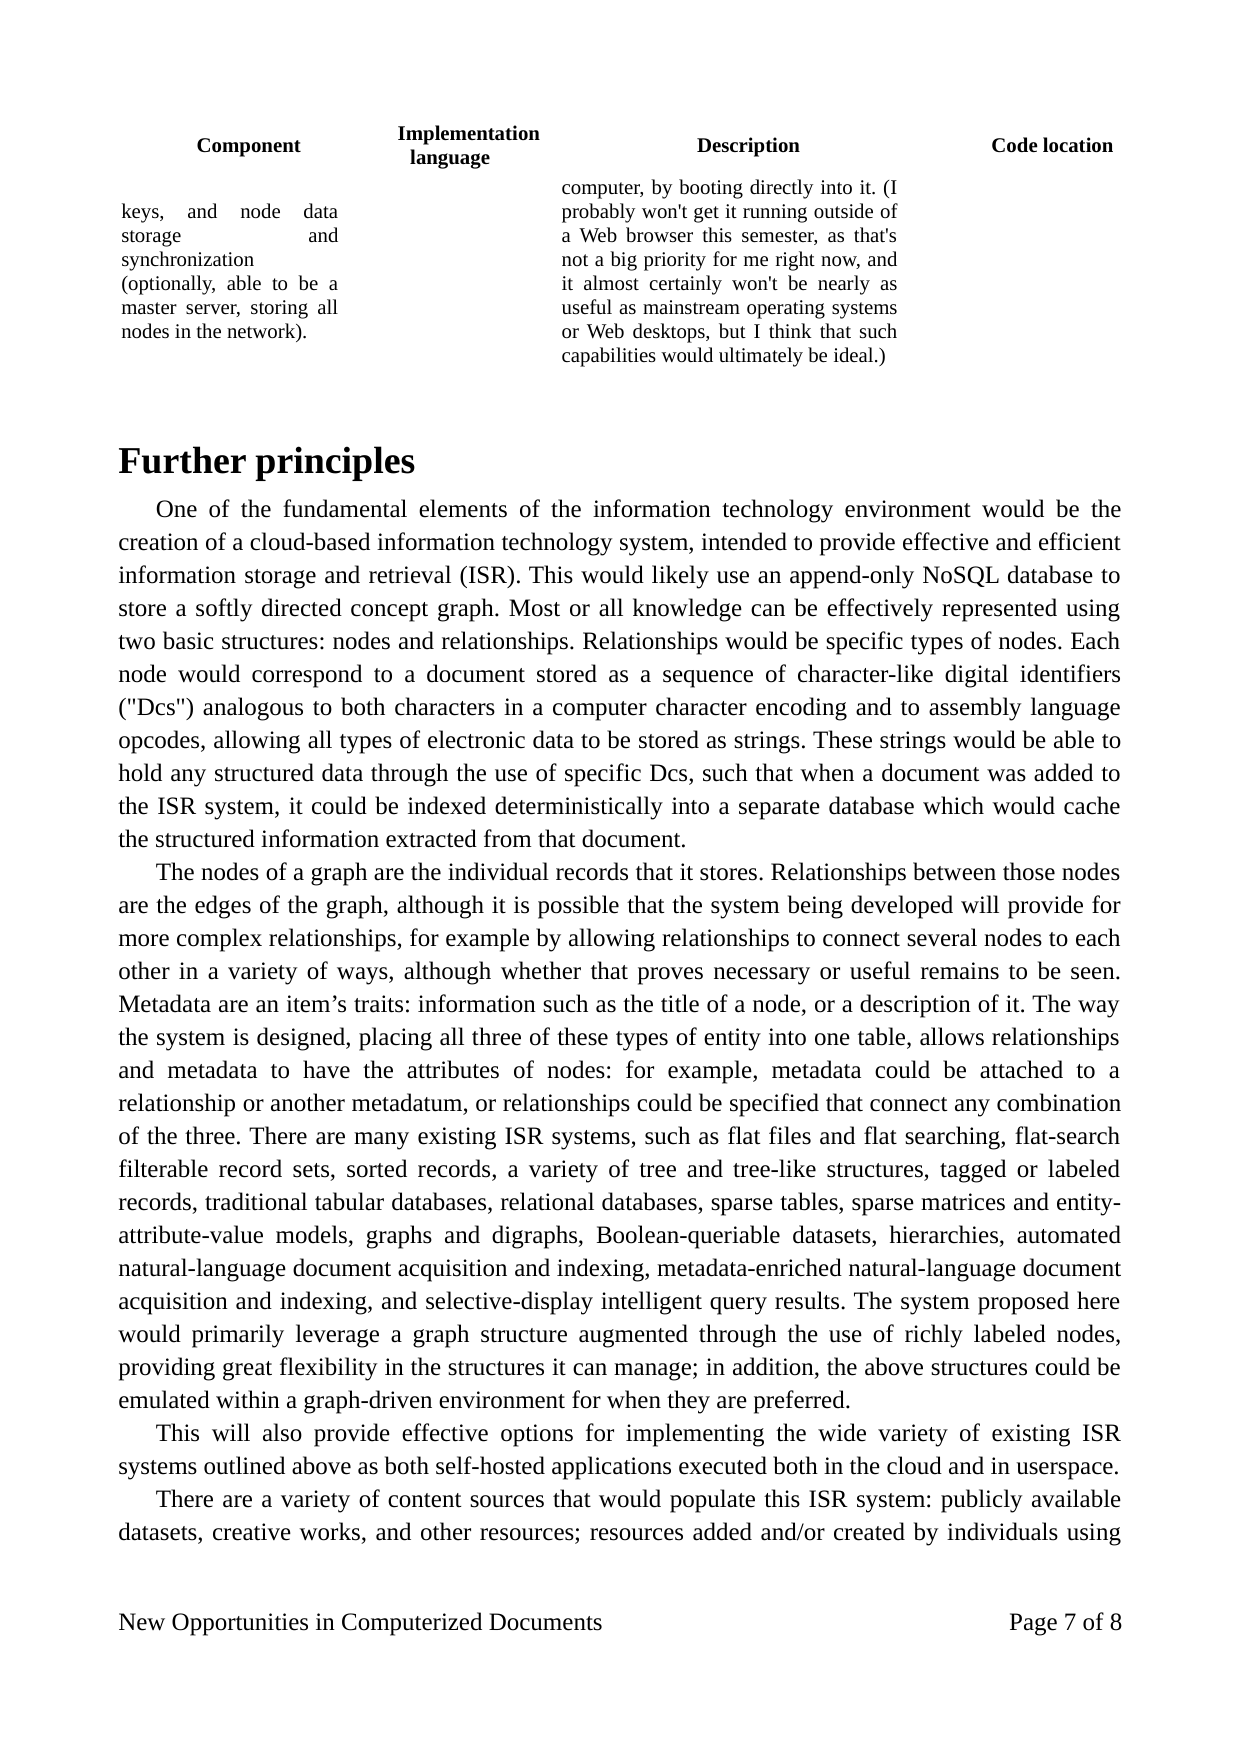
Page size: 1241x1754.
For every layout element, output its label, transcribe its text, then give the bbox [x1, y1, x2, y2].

table_cell computer, by booting directly into it. (I probably won't get it running outside of a Web browser this semester, as that's not a big priority for me right now, and it almost certainly won't be nearly as useful as mainstream operating systems or Web desktops, but I think that such capabilities would ultimately be ideal.) [559, 172, 901, 370]
text The nodes of a graph are the individual records that it stores. Relationships between those nodes are the edges of the graph, although it is possible that the system being developed will provide for more complex relationships, for example by allowing relationships to connect several nodes to each other in a variety of ways, although whether that proves necessary or useful remains to be seen. Metadata are an item’s traits: information such as the title of a node, or a description of it. The way the system is designed, placing all three of these types of entity into one table, allows relationships and metadata to have the attributes of nodes: for example, metadata could be attached to a relationship or another metadatum, or relationships could be specified that connect any combination of the three. There are many existing ISR systems, such as flat files and flat searching, flat-search filterable record sets, sorted records, a variety of tree and tree-like structures, tagged or labeled records, traditional tabular databases, relational databases, sparse tables, sparse matrices and entity-attribute-value models, graphs and digraphs, Boolean-queriable datasets, hierarchies, automated natural-language document acquisition and indexing, metadata-enriched natural-language document acquisition and indexing, and selective-display intelligent query results. The system proposed here would primarily leverage a graph structure augmented through the use of richly labeled nodes, providing great flexibility in the structures it can manage; in addition, the above structures could be emulated within a graph-driven environment for when they are preferred. [118, 857, 1122, 1414]
text This will also provide effective options for implementing the wide variety of existing ISR systems outlined above as both self-hosted applications executed both in the cloud and in userspace. [118, 1418, 1122, 1480]
table_header Implementation language [341, 118, 558, 172]
subtitle Further principles [118, 438, 1122, 481]
text There are a variety of content sources that would populate this ISR system: publicly available datasets, creative works, and other resources; resources added and/or created by individuals using [118, 1484, 1122, 1546]
table_header Description [559, 118, 901, 172]
table_header Code location [901, 118, 1167, 172]
table_cell [901, 172, 1167, 370]
table_cell [341, 172, 558, 370]
table_header Component [118, 118, 341, 172]
text One of the fundamental elements of the information technology environment would be the creation of a cloud-based information technology system, intended to provide effective and efficient information storage and retrieval (ISR). This would likely use an append-only NoSQL database to store a softly directed concept graph. Most or all knowledge can be effectively represented using two basic structures: nodes and relationships. Relationships would be specific types of nodes. Each node would correspond to a document stored as a sequence of character-like digital identifiers ("Dcs") analogous to both characters in a computer character encoding and to assembly language opcodes, allowing all types of electronic data to be stored as strings. These strings would be able to hold any structured data through the use of specific Dcs, such that when a document was added to the ISR system, it could be indexed deterministically into a separate database which would cache the structured information extracted from that document. [118, 494, 1122, 853]
table_cell keys, and node data storage and synchronization (optionally, able to be a master server, storing all nodes in the network). [118, 172, 341, 370]
